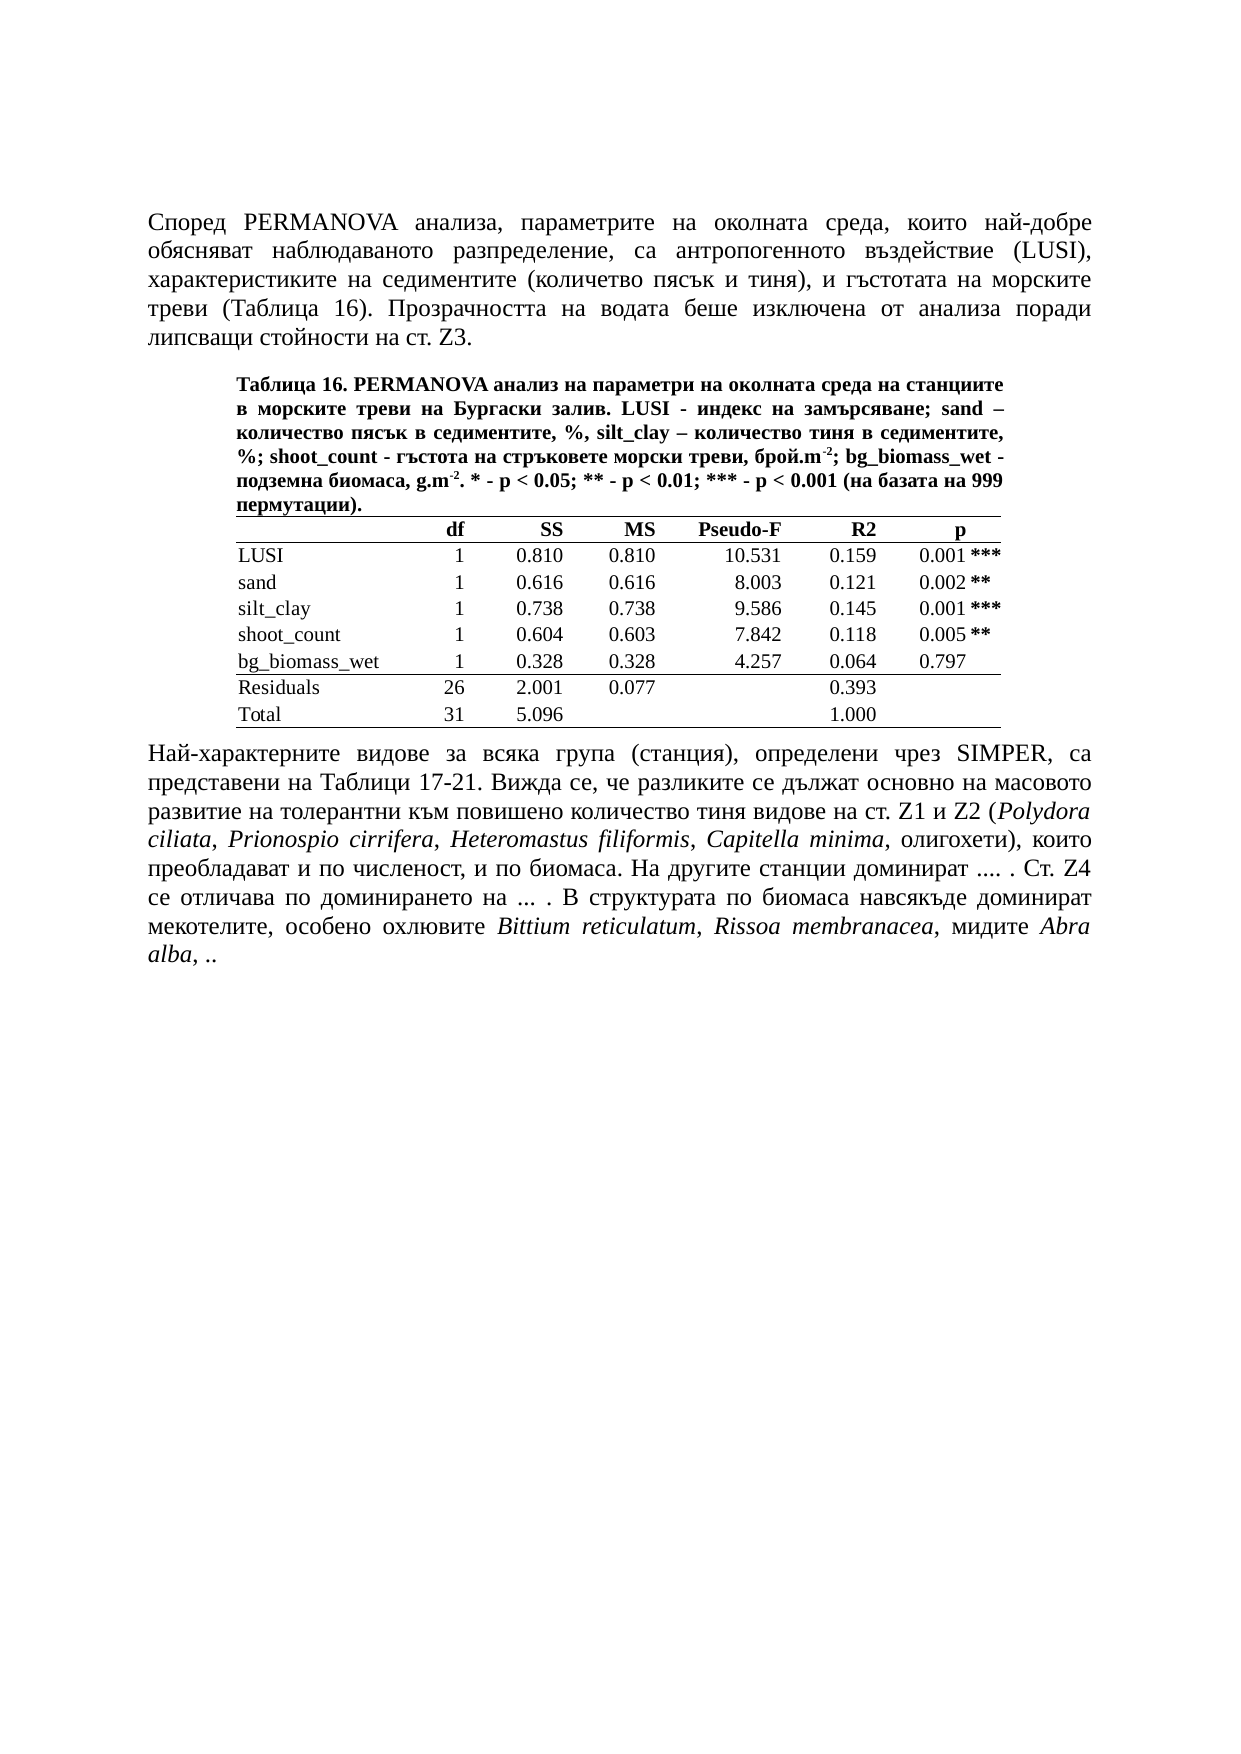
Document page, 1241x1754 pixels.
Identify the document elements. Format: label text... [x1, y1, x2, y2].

text Според PERMANOVA анализа, параметрите на околната среда, които най-добре обясняват наблюдаваното разпределение, са антропогенното въздействие (LUSI), характеристиките на седиментите (количетво пясък и тиня), и гъстотата на морските треви (Таблица 16). Прозрачността на водата беше изключена от анализа поради липсващи стойности на ст. Z3. [148, 207, 1093, 350]
text Най-характерните видове за всяка група (станция), определени чрез SIMPER, са представени на Таблици 17-21. Вижда се, че разликите се дължат основно на масовото развитие на толерантни към повишено количество тиня видове на ст. Z1 и Z2 (Polydora ciliata, Prionospio cirrifera, Heteromastus filiformis, Capitella minima, олигохети), които преобладават и по численост, и по биомаса. На другите станции доминират .... . Ст. Z4 се отличава по доминирането на ... . В структурата по биомаса навсякъде доминират мекотелите, особено охлювите Bittium reticulatum, Rissoa membranacea, мидите Abra alba, .. [148, 350, 1093, 968]
text Таблица 16. PERMANOVA анализ на параметри на околната среда на станциите в морските треви на Бургаски залив. LUSI - индекс на замърсяване; sand – количество пясък в седиментите, %, silt_clay – количество тиня в седиментите, %; shoot_count - гъстота на стръковете морски треви, брой.m-2; bg_biomass_wet - подземна биомаса, g.m-2. * - p < 0.05; ** - p < 0.01; *** - p < 0.001 (на базата на 999 пермутации). [236, 372, 1004, 729]
